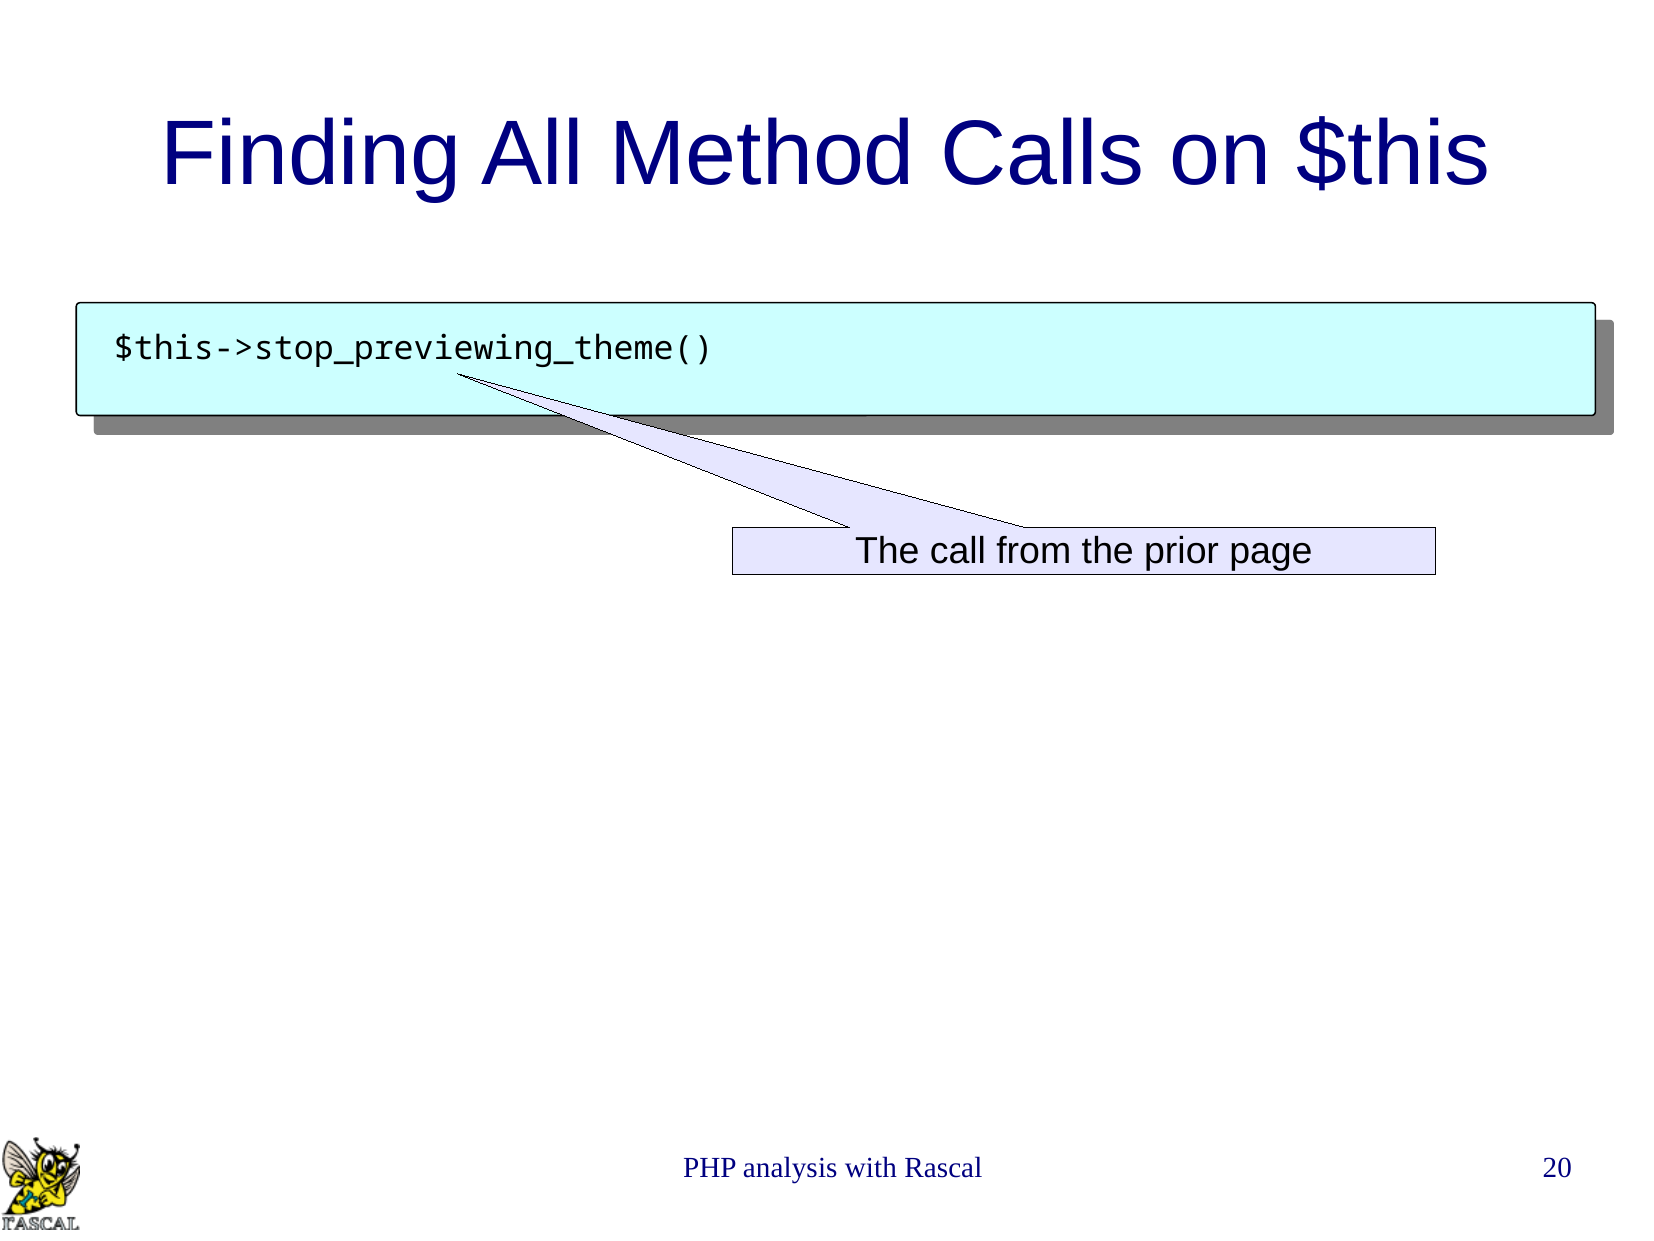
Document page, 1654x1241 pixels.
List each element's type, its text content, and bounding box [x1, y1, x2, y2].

text_box $this->stop_previewing_theme() [99, 316, 1591, 867]
text_box [76, 302, 1596, 416]
title Finding All Method Calls on $this [82, 49, 1571, 257]
picture [1, 1137, 80, 1230]
